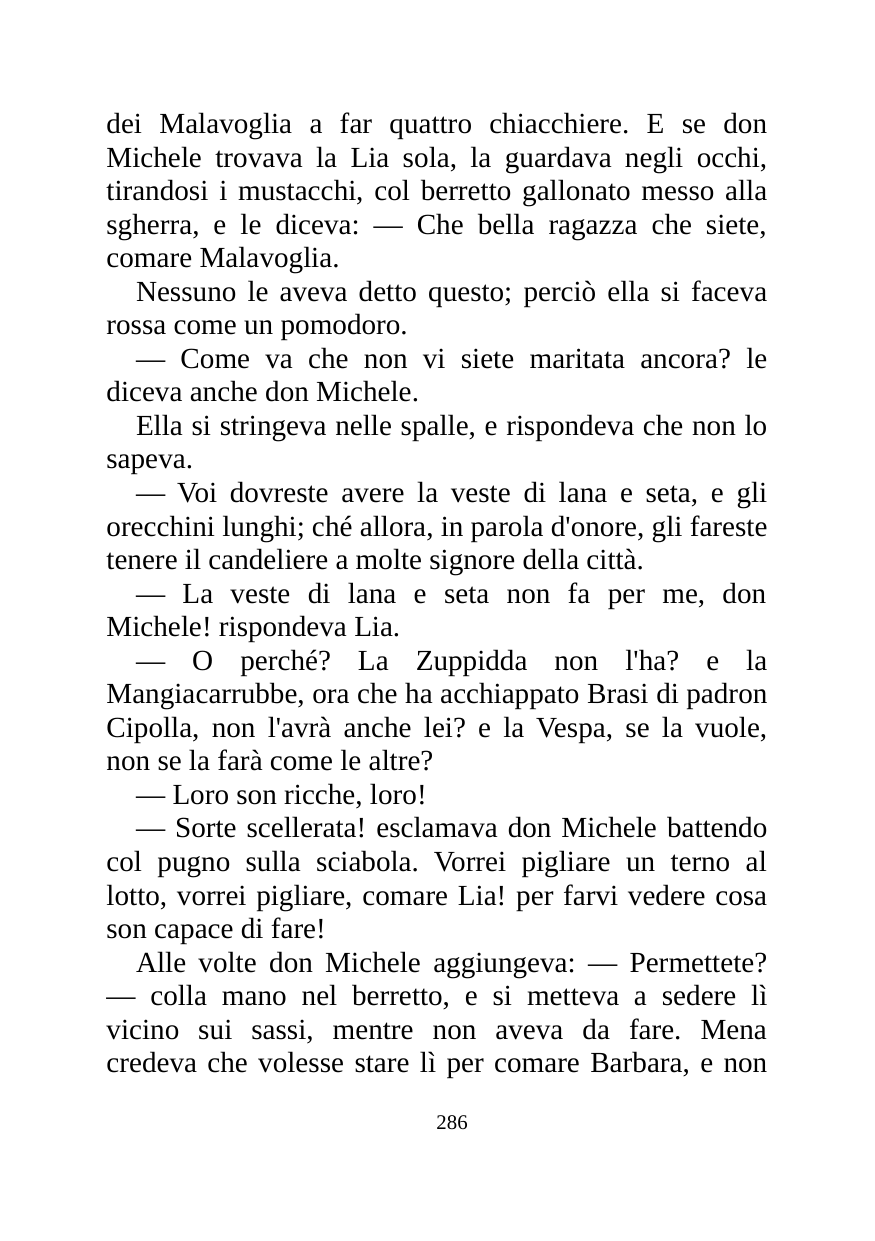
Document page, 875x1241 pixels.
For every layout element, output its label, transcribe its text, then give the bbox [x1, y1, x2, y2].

text — Loro son ricche, loro! [106, 777, 768, 811]
text Alle volte don Michele aggiungeva: — Permettete? — colla mano nel berretto, e si metteva a sedere lì vicino sui sassi, mentre non aveva da fare. Mena credeva che volesse stare lì per comare Barbara, e non [106, 945, 768, 1079]
text — Come va che non vi siete maritata ancora? le diceva anche don Michele. [106, 341, 768, 408]
text Ella si stringeva nelle spalle, e rispondeva che non lo sapeva. [106, 408, 768, 475]
text — Sorte scellerata! esclamava don Michele battendo col pugno sulla sciabola. Vorrei pigliare un terno al lotto, vorrei pigliare, comare Lia! per farvi vedere cosa son capace di fare! [106, 811, 768, 945]
text dei Malavoglia a far quattro chiacchiere. E se don Michele trovava la Lia sola, la guardava negli occhi, tirandosi i mustacchi, col berretto gallonato messo alla sgherra, e le diceva: — Che bella ragazza che siete, comare Malavoglia. [106, 106, 768, 274]
text — Voi dovreste avere la veste di lana e seta, e gli orecchini lunghi; ché allora, in parola d'onore, gli fareste tenere il candeliere a molte signore della città. [106, 475, 768, 576]
text Nessuno le aveva detto questo; perciò ella si faceva rossa come un pomodoro. [106, 274, 768, 341]
text — O perché? La Zuppidda non l'ha? e la Mangiacarrubbe, ora che ha acchiappato Brasi di padron Cipolla, non l'avrà anche lei? e la Vespa, se la vuole, non se la farà come le altre? [106, 643, 768, 777]
text — La veste di lana e seta non fa per me, don Michele! rispondeva Lia. [106, 576, 768, 643]
